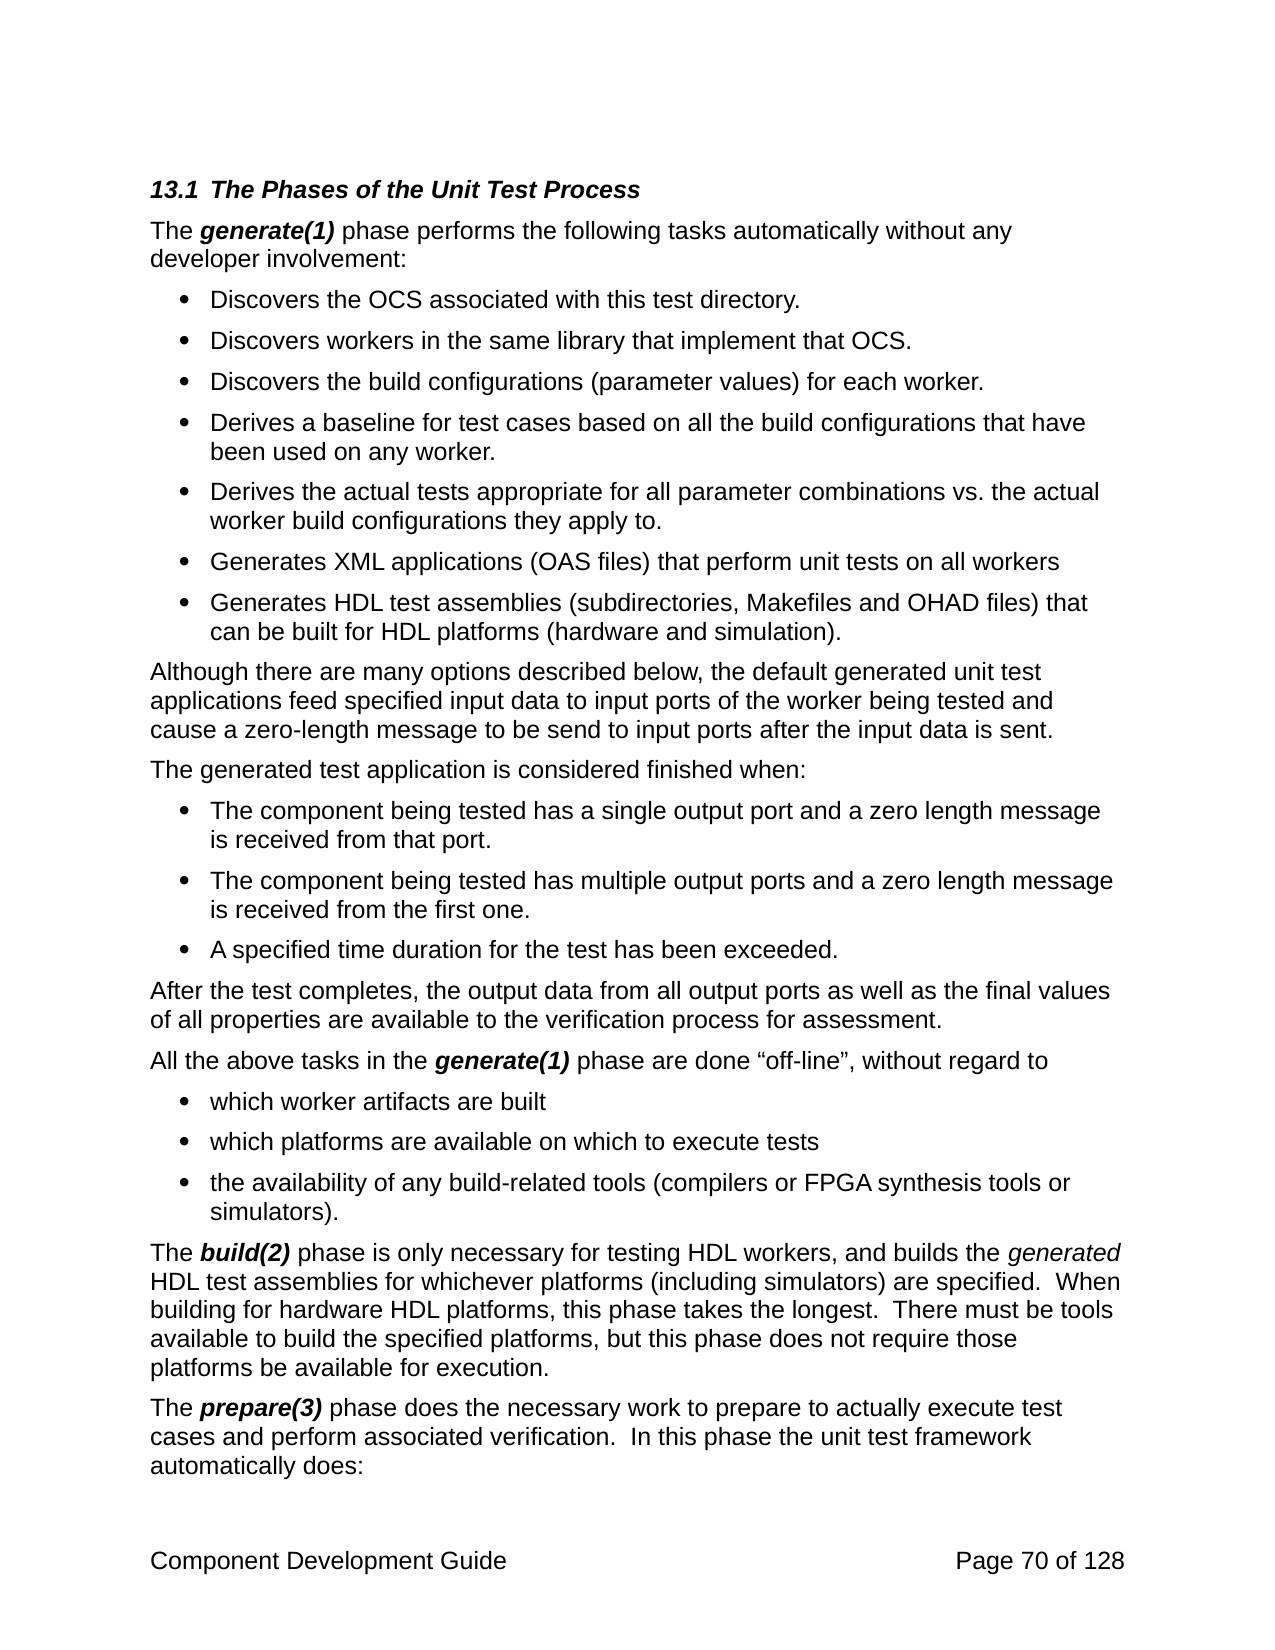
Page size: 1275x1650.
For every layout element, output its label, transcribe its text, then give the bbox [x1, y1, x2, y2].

text After the test completes, the output data from all output ports as well as the final values of all properties are available to the verification process for assessment. [150, 976, 1125, 1034]
text The prepare(3) phase does the necessary work to prepare to actually execute test cases and perform associated verification. In this phase the unit test framework automatically does: [150, 1393, 1125, 1480]
list Generates HDL test assemblies (subdirectories, Makefiles and OHAD files) that can be built for HDL platforms (hardware and simulation). [180, 588, 1125, 645]
text The build(2) phase is only necessary for testing HDL workers, and builds the generated HDL test assemblies for whichever platforms (including simulators) are specified. When building for hardware HDL platforms, this phase takes the longest. There must be tools available to build the specified platforms, but this phase does not require those platforms be available for execution. [150, 1238, 1125, 1381]
list Generates XML applications (OAS files) that perform unit tests on all workers [180, 547, 1125, 576]
list which worker artifacts are built [180, 1086, 1125, 1115]
list which platforms are available on which to execute tests [180, 1127, 1125, 1156]
list Derives the actual tests appropriate for all parameter combinations vs. the actual worker build configurations they apply to. [180, 477, 1125, 535]
list The component being tested has multiple output ports and a zero length message is received from the first one. [180, 866, 1125, 923]
list Derives a baseline for test cases based on all the build configurations that have been used on any worker. [180, 408, 1125, 465]
list Discovers the OCS associated with this test directory. [180, 285, 1125, 314]
text All the above tasks in the generate(1) phase are done “off-line”, without regard to [150, 1046, 1125, 1074]
text The generated test application is considered finished when: [150, 756, 1125, 784]
list Discovers workers in the same library that implement that OCS. [180, 326, 1125, 355]
list The component being tested has a single output port and a zero length message is received from that port. [180, 796, 1125, 854]
list Discovers the build configurations (parameter values) for each worker. [180, 367, 1125, 396]
list A specified time duration for the test has been exceeded. [180, 935, 1125, 964]
text The generate(1) phase performs the following tasks automatically without any developer involvement: [150, 216, 1125, 273]
list the availability of any build-related tools (compilers or FPGA synthesis tools or simulators). [180, 1168, 1125, 1226]
subtitle The Phases of the Unit Test Process [150, 175, 1125, 204]
text Although there are many options described below, the default generated unit test applications feed specified input data to input ports of the worker being tested and cause a zero-length message to be send to input ports after the input data is sent. [150, 657, 1125, 743]
